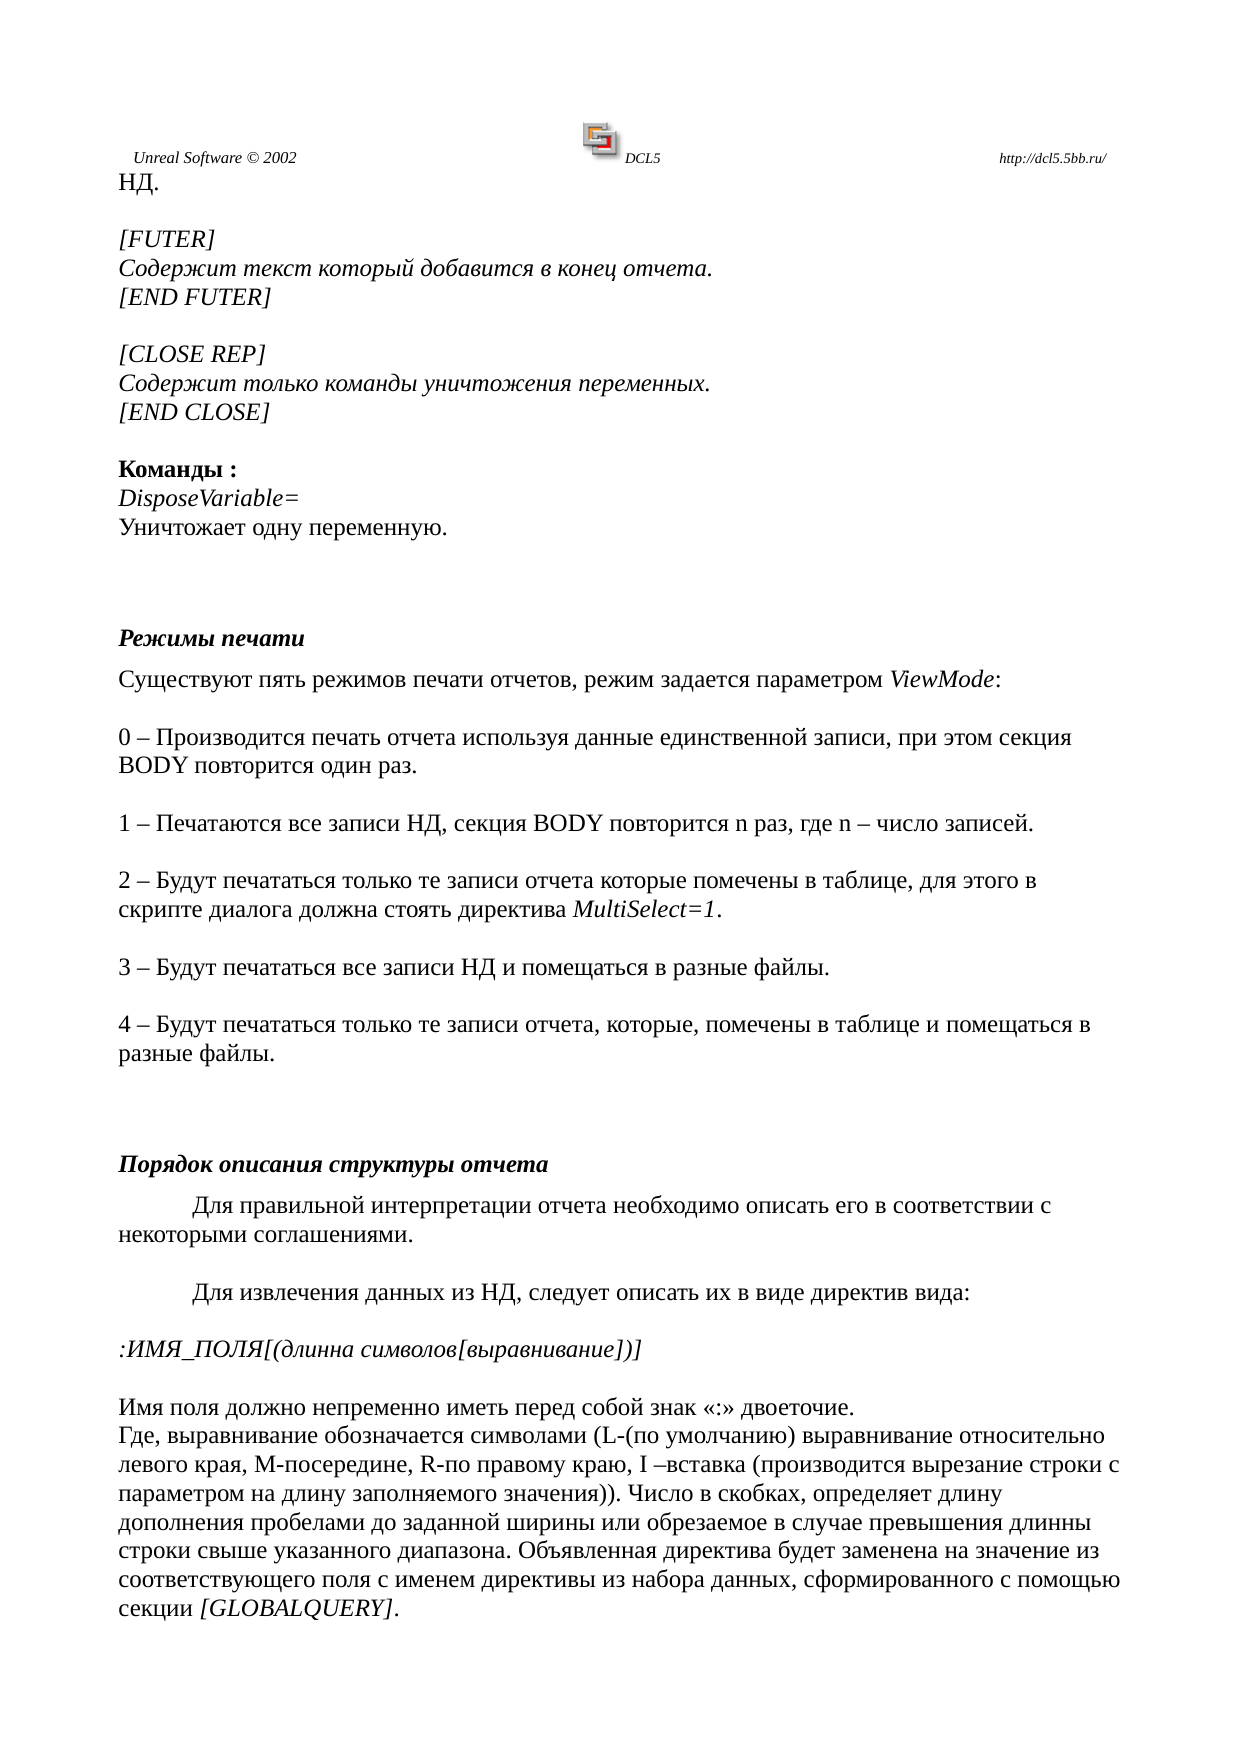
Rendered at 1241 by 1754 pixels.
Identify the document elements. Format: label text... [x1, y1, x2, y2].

text Существуют пять режимов печати отчетов, режим задается параметром ViewMode: [118, 664, 1122, 693]
text :ИМЯ_ПОЛЯ[(длинна символов[выравнивание])] [118, 1334, 1122, 1363]
text [FUTER] [118, 224, 1122, 253]
picture [579, 118, 625, 164]
text Для извлечения данных из НД, следует описать их в виде директив вида: [118, 1277, 1122, 1305]
text Имя поля должно непременно иметь перед собой знак «:» двоеточие. [118, 1392, 1122, 1420]
text 1 – Печатаются все записи НД, секция BODY повторится n раз, где n – число записей. [118, 808, 1122, 837]
text Содержит текст который добавится в конец отчета. [118, 253, 1122, 282]
subtitle Порядок описания структуры отчета [118, 1149, 1122, 1178]
text [CLOSE REP] [118, 339, 1122, 368]
text [END CLOSE] [118, 397, 1122, 425]
text 0 – Производится печать отчета используя данные единственной записи, при этом секция BODY повторится один раз. [118, 722, 1122, 779]
text Для правильной интерпретации отчета необходимо описать его в соответствии с некоторыми соглашениями. [118, 1190, 1122, 1248]
text 4 – Будут печататься только те записи отчета, которые, помечены в таблице и помещаться в разные файлы. [118, 1009, 1122, 1067]
text 2 – Будут печататься только те записи отчета которые помечены в таблице, для этого в скрипте диалога должна стоять директива MultiSelect=1. [118, 865, 1122, 923]
text НД. [118, 167, 1122, 195]
text DisposeVariable= [118, 483, 1122, 512]
text Уничтожает одну переменную. [118, 512, 1122, 540]
text [END FUTER] [118, 282, 1122, 310]
text Содержит только команды уничтожения переменных. [118, 368, 1122, 397]
subtitle Режимы печати [118, 623, 1122, 652]
text 3 – Будут печататься все записи НД и помещаться в разные файлы. [118, 952, 1122, 980]
text Команды : [118, 454, 1122, 483]
text Где, выравнивание обозначается символами (L-(по умолчанию) выравнивание относительно левого края, M-посередине, R-по правому краю, I –вставка (производится вырезание строки с параметром на длину заполняемого значения)). Число в скобках, определяет длину дополнения пробелами до заданной ширины или обрезаемое в случае превышения длинны строки свыше указанного диапазона. Объявленная директива будет заменена на значение из соответствующего поля с именем директивы из набора данных, сформированного с помощью секции [GLOBALQUERY]. [118, 1420, 1122, 1622]
